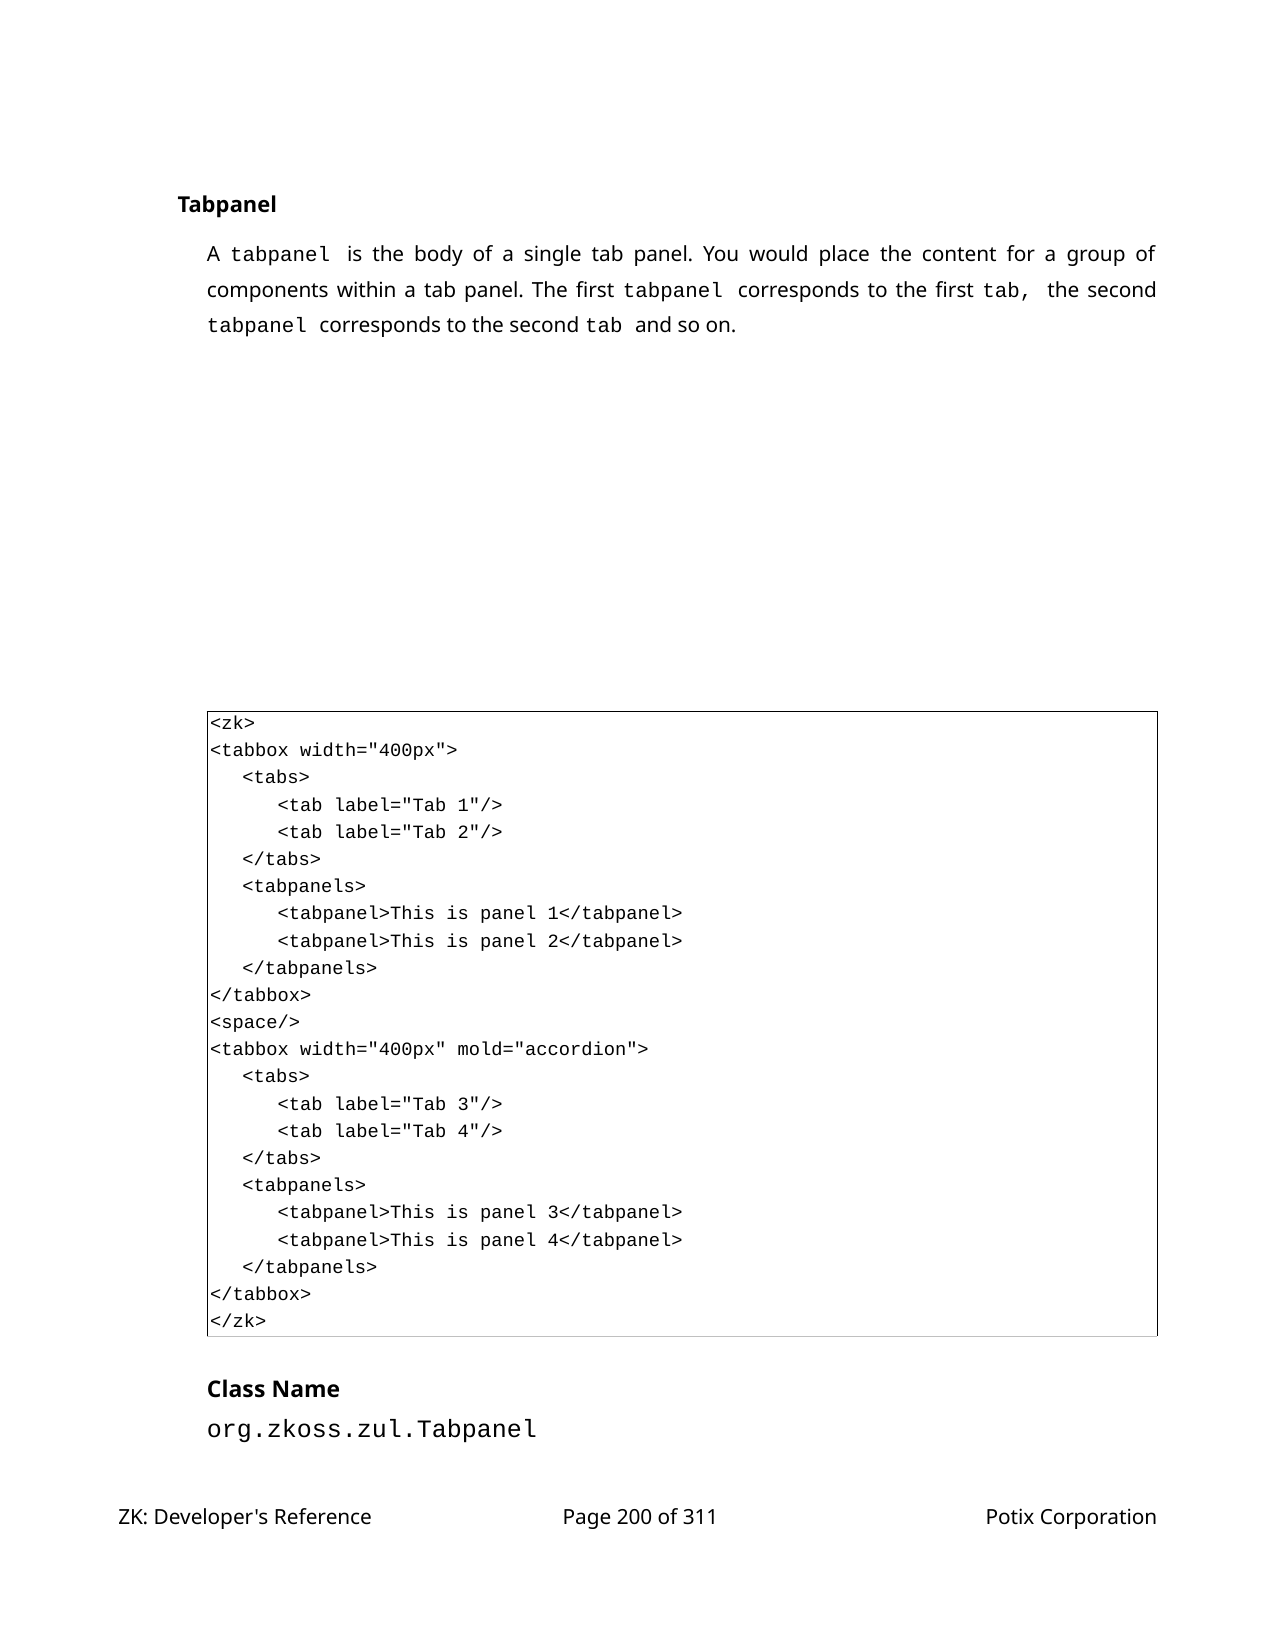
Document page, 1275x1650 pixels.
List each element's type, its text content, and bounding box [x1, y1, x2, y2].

text <tabs> [208, 1064, 1157, 1089]
text </tabpanels> [208, 1255, 1157, 1279]
text <space/> [208, 1010, 1157, 1034]
text <tabbox width="400px" mold="accordion"> [208, 1037, 1157, 1061]
text <tabbox width="400px"> [208, 738, 1157, 762]
text </tabs> [208, 847, 1157, 871]
text </tabbox> [208, 1282, 1157, 1306]
text <tabpanels> [208, 874, 1157, 898]
text <tab label="Tab 2"/> [208, 820, 1157, 844]
text org.zkoss.zul.Tabpanel [207, 1417, 1157, 1445]
subtitle Class Name [207, 1373, 1157, 1404]
text <tab label="Tab 1"/> [208, 792, 1157, 817]
text </zk> [208, 1309, 1157, 1336]
text <tab label="Tab 4"/> [208, 1119, 1157, 1143]
text <tabpanel>This is panel 3</tabpanel> [208, 1200, 1157, 1224]
text A tabpanel is the body of a single tab panel. You would place the content for a group of components within a tab panel. The first tabpanel corresponds to the first tab, the second tabpanel corresponds to the second tab and so on. [207, 239, 1157, 339]
text <tab label="Tab 3"/> [208, 1092, 1157, 1116]
text <tabpanel>This is panel 2</tabpanel> [208, 928, 1157, 953]
text <tabpanels> [208, 1173, 1157, 1197]
text <tabs> [208, 765, 1157, 789]
text <tabpanel>This is panel 1</tabpanel> [208, 901, 1157, 926]
subtitle Tabpanel [177, 189, 1157, 219]
text </tabpanels> [208, 956, 1157, 980]
text <zk> [208, 712, 1157, 735]
text <tabpanel>This is panel 4</tabpanel> [208, 1227, 1157, 1252]
text </tabs> [208, 1146, 1157, 1170]
text </tabbox> [208, 983, 1157, 1007]
